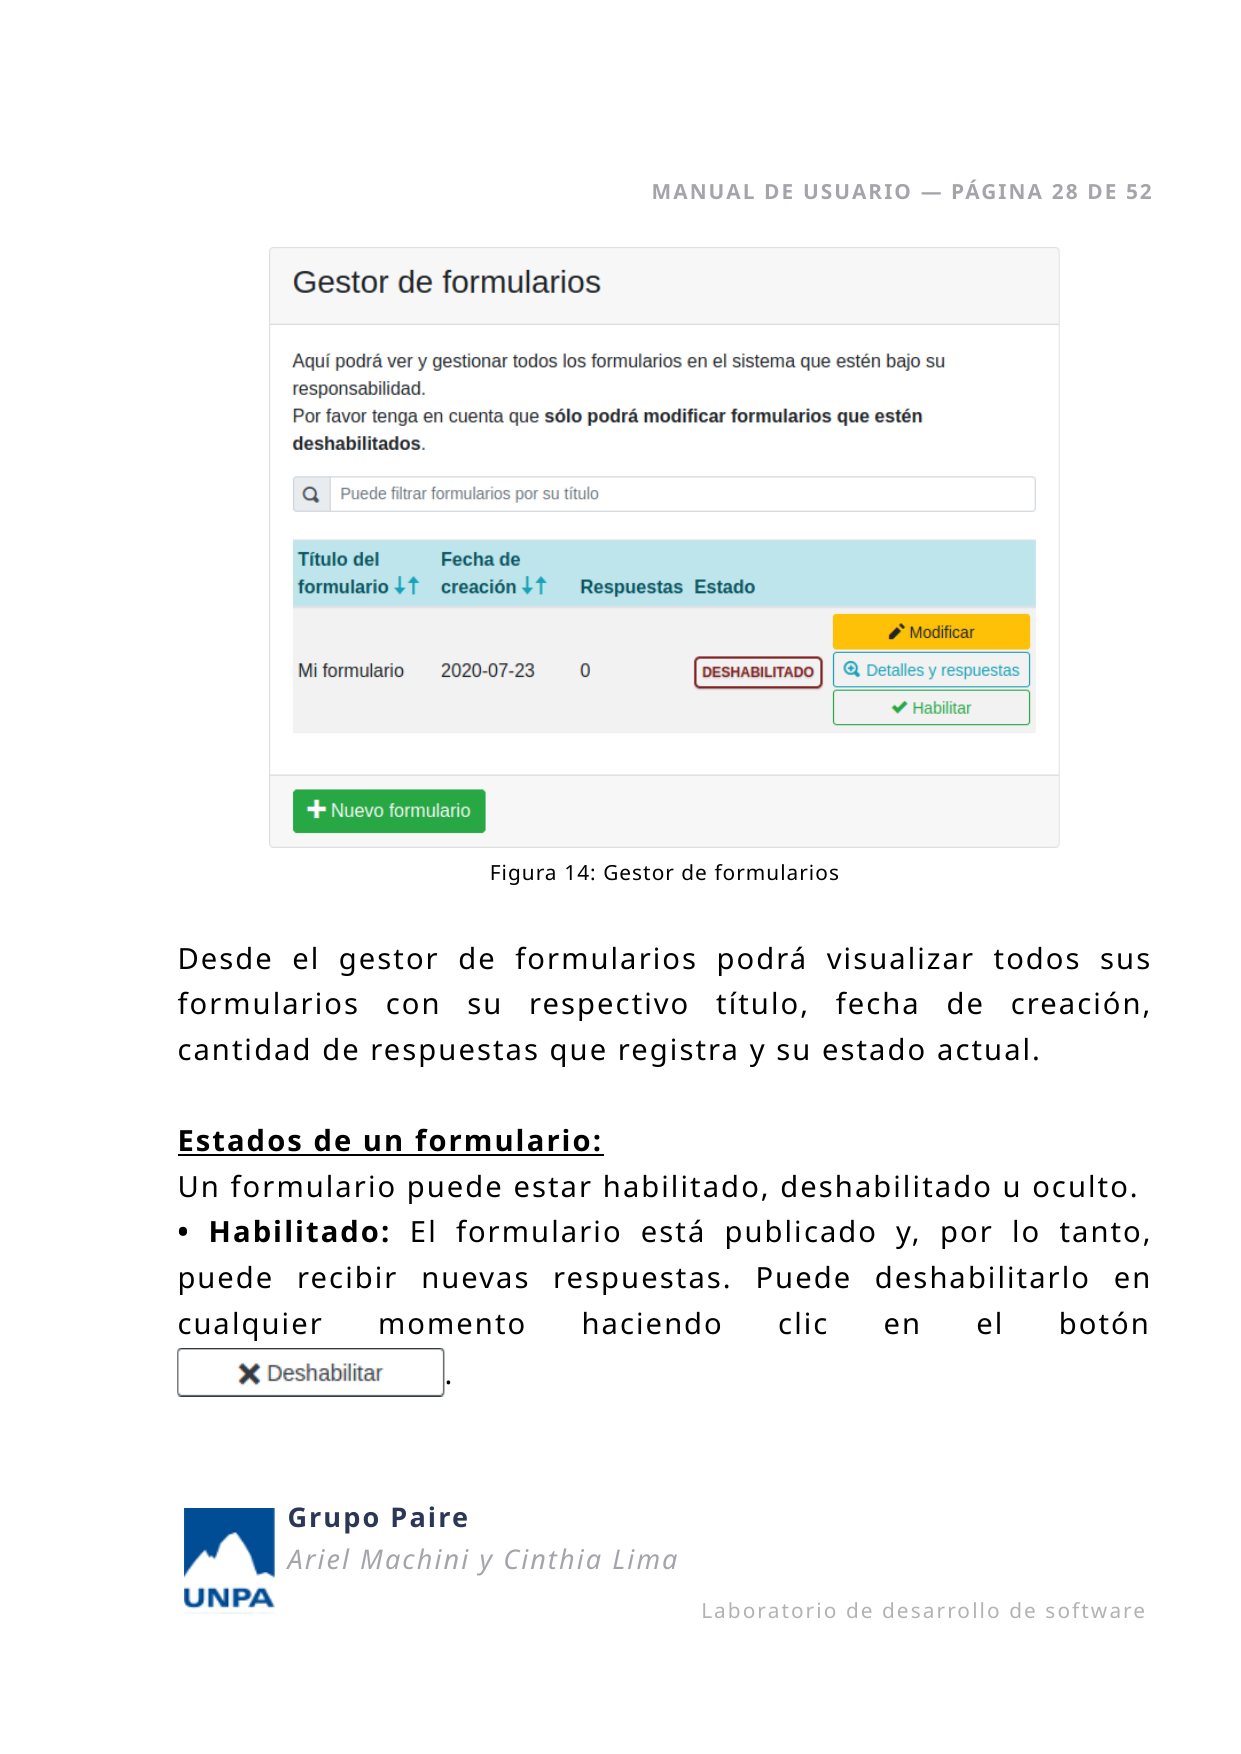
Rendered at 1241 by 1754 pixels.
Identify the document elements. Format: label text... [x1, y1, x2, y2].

text Estados de un formulario: [177, 1120, 1152, 1160]
picture [269, 247, 1060, 848]
text Figura 14: Gestor de formularios [269, 848, 1060, 886]
picture [184, 1508, 275, 1614]
text • Habilitado: El formulario está publicado y, por lo tanto, puede recibir nuevas respuestas. Puede deshabilitarlo en cualquier momento haciendo clic en el botón . [177, 1212, 1152, 1397]
text Desde el gestor de formularios podrá visualizar todos sus formularios con su respectivo título, fecha de creación, cantidad de respuestas que registra y su estado actual. [177, 938, 1152, 1069]
picture [177, 1348, 445, 1397]
text Un formulario puede estar habilitado, deshabilitado u oculto. [177, 1166, 1152, 1206]
